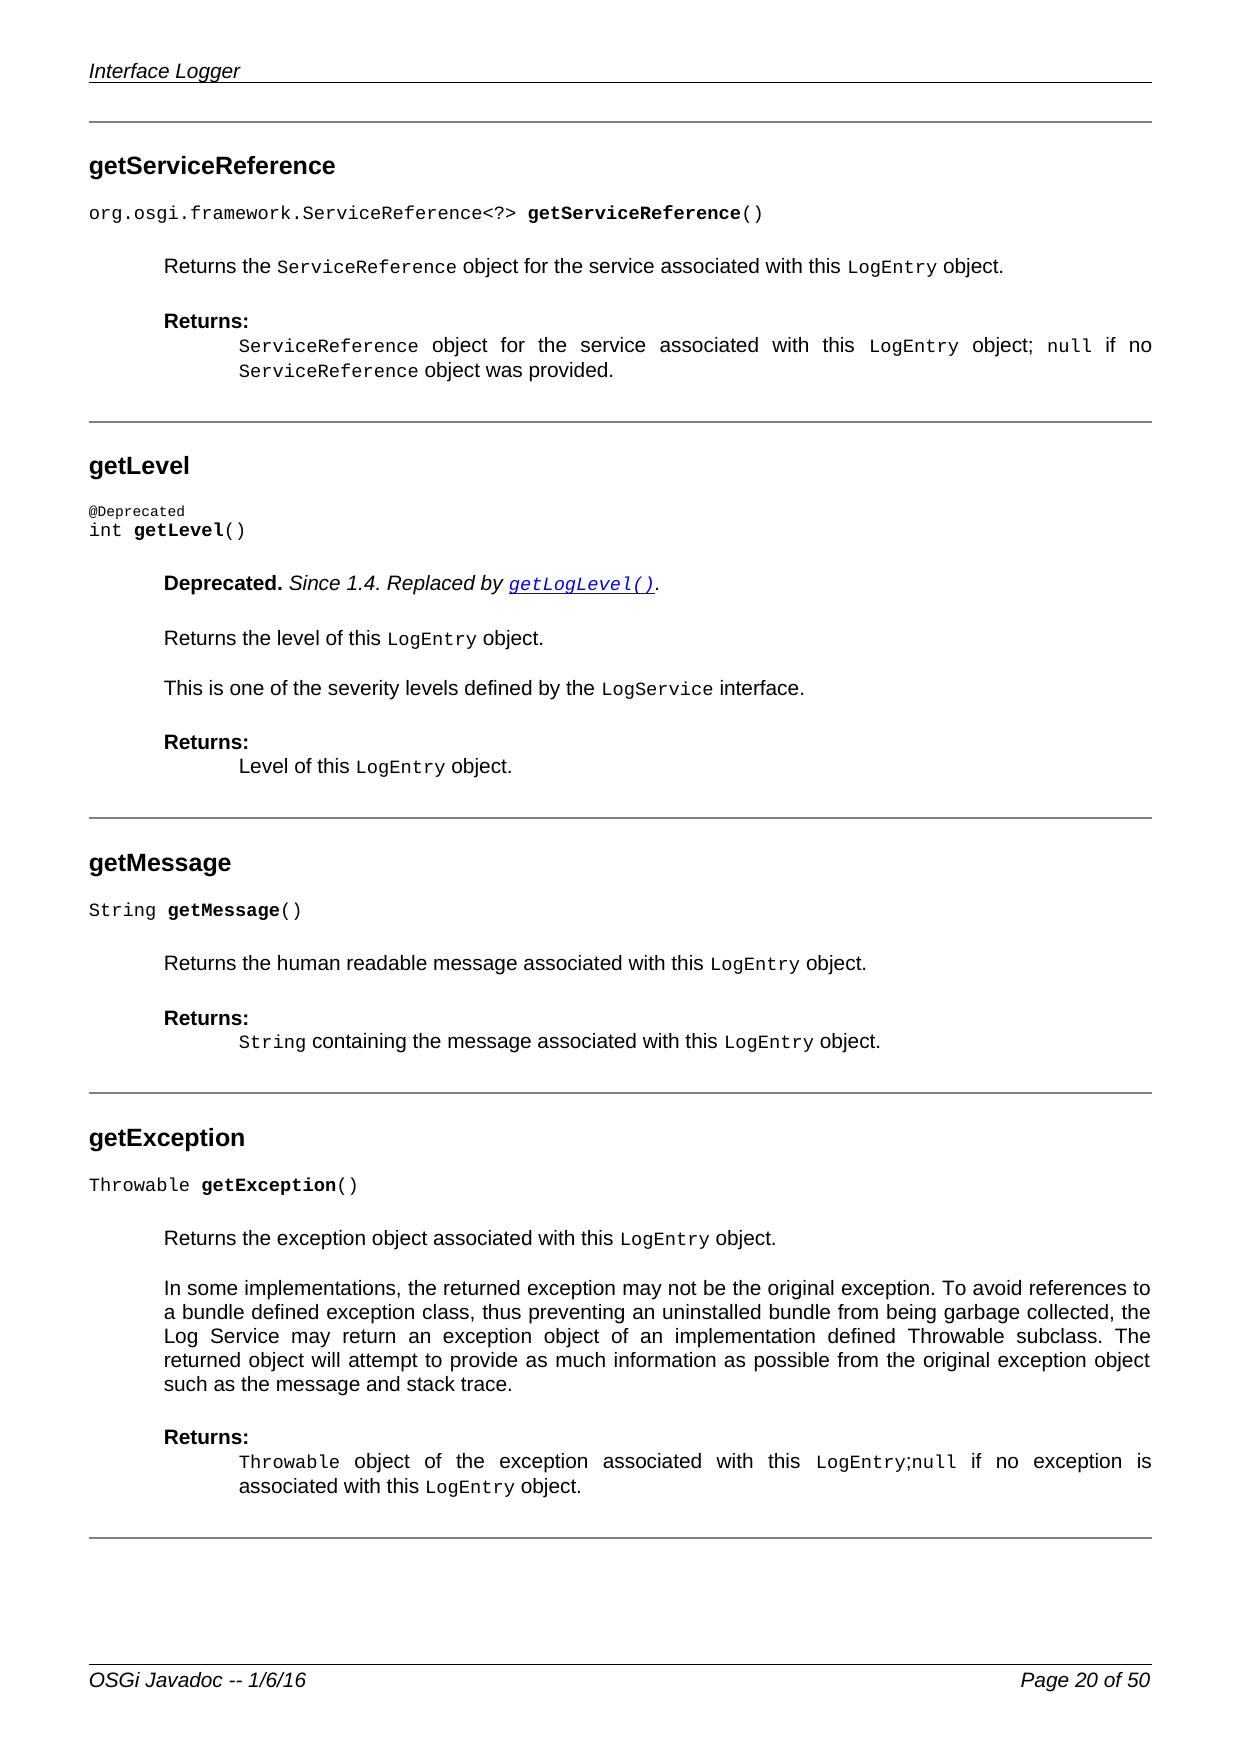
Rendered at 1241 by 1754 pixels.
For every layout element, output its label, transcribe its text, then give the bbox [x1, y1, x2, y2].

text In some implementations, the returned exception may not be the original exception. To avoid references to a bundle defined exception class, thus preventing an uninstalled bundle from being garbage collected, the Log Service may return an exception object of an implementation defined Throwable subclass. The returned object will attempt to provide as much information as possible from the original exception object such as the message and stack trace. [163, 1276, 1152, 1396]
text Returns: [163, 309, 1152, 333]
subtitle getException [88, 1123, 1152, 1151]
text org.osgi.framework.ServiceReference<?> getServiceReference() [88, 204, 1152, 225]
text Returns: [163, 730, 1152, 754]
text Returns the level of this LogEntry object. [163, 626, 1152, 651]
text Throwable getException() [88, 1176, 1152, 1197]
text Deprecated. Since 1.4. Replaced by getLogLevel(). [163, 571, 1152, 596]
text Returns: [163, 1005, 1152, 1029]
text Returns: [163, 1425, 1152, 1449]
text Returns the ServiceReference object for the service associated with this LogEntry object. [163, 254, 1152, 279]
text @Deprecated int getLevel() [88, 504, 1152, 542]
text Returns the human readable message associated with this LogEntry object. [163, 951, 1152, 976]
text Throwable object of the exception associated with this LogEntry;null if no exception is associated with this LogEntry object. [238, 1449, 1152, 1499]
subtitle getLevel [88, 451, 1152, 480]
text Returns the exception object associated with this LogEntry object. [163, 1226, 1152, 1251]
text String containing the message associated with this LogEntry object. [238, 1029, 1152, 1054]
text ServiceReference object for the service associated with this LogEntry object; null if no ServiceReference object was provided. [238, 333, 1152, 383]
subtitle getMessage [88, 848, 1152, 876]
subtitle getServiceReference [88, 151, 1152, 180]
text Level of this LogEntry object. [238, 754, 1152, 779]
text String getMessage() [88, 901, 1152, 922]
text This is one of the severity levels defined by the LogService interface. [163, 676, 1152, 701]
